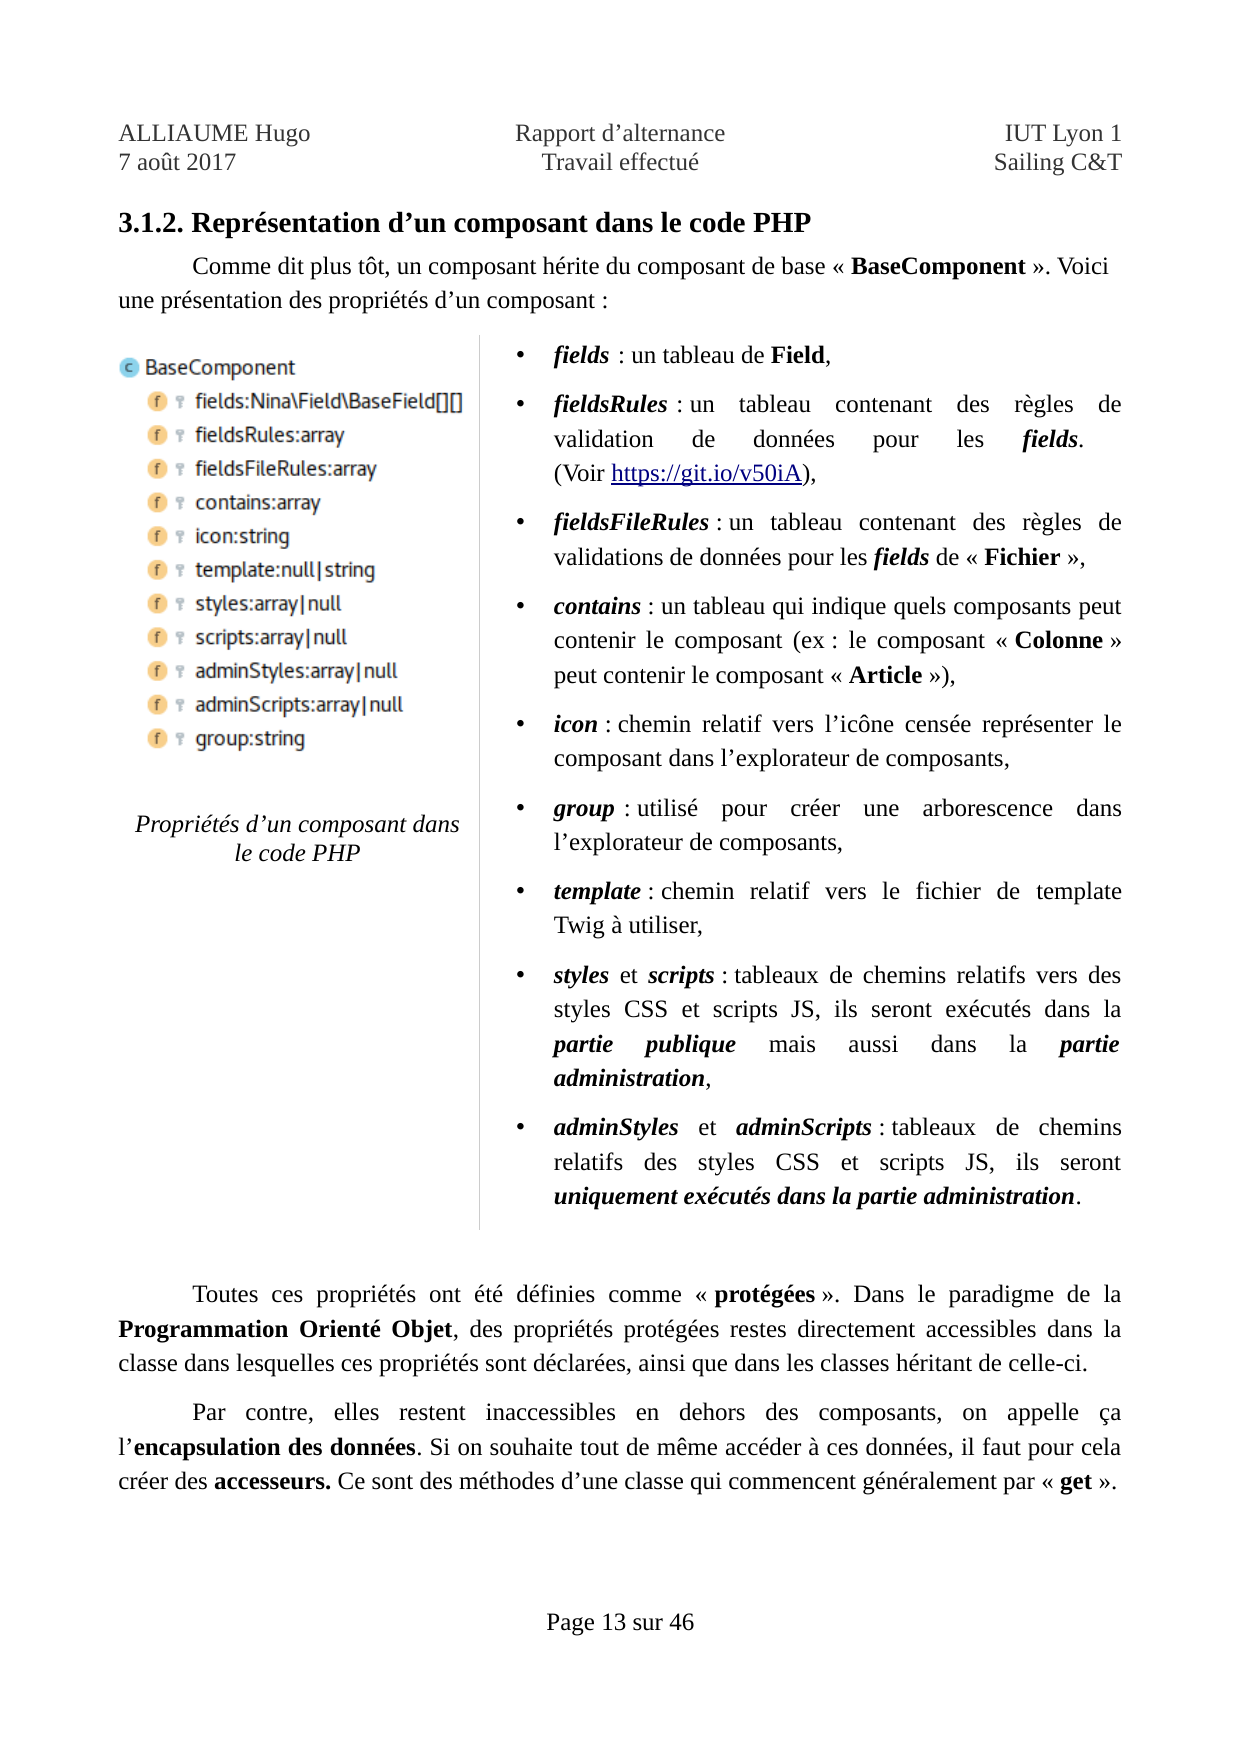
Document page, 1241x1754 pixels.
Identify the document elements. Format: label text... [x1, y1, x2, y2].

table_header fields : un tableau de Field, fieldsRules : un tableau contenant des règles de validation de données pour les fields. (Voir https://git.io/v50iA), fieldsFileRules : un tableau contenant des règles de validations de données pour les fields de « Fichier », contains : un tableau qui indique quels composants peut contenir le composant (ex : le composant « Colonne » peut contenir le composant « Article »), icon : chemin relatif vers l’icône censée représenter le composant dans l’explorateur de composants, group : utilisé pour créer une arborescence dans l’explorateur de composants, template : chemin relatif vers le fichier de template Twig à utiliser, styles et scripts : tableaux de chemins relatifs vers des styles CSS et scripts JS, ils seront exécutés dans la partie publique mais aussi dans la partie administration, adminStyles et adminScripts : tableaux de chemins relatifs des styles CSS et scripts JS, ils seront uniquement exécutés dans la partie administration. [480, 335, 1122, 1230]
text Toutes ces propriétés ont été définies comme « protégées ». Dans le paradigme de la Programmation Orienté Objet, des propriétés protégées restes directement accessibles dans la classe dans lesquelles ces propriétés sont déclarées, ainsi que dans les classes héritant de celle-ci. [118, 1279, 1122, 1377]
text Comme dit plus tôt, un composant hérite du composant de base « BaseComponent ». Voici une présentation des propriétés d’un composant : [118, 251, 1122, 314]
table_header Propriétés d’un composant dans le code PHP [118, 335, 479, 1230]
picture [112, 351, 468, 752]
subtitle 3.1.2. Représentation d’un composant dans le code PHP [118, 205, 1122, 239]
text Par contre, elles restent inaccessibles en dehors des composants, on appelle ça l’encapsulation des données. Si on souhaite tout de même accéder à ces données, il faut pour cela créer des accesseurs. Ce sont des méthodes d’une classe qui commencent généralement par « get ». [118, 1397, 1122, 1495]
